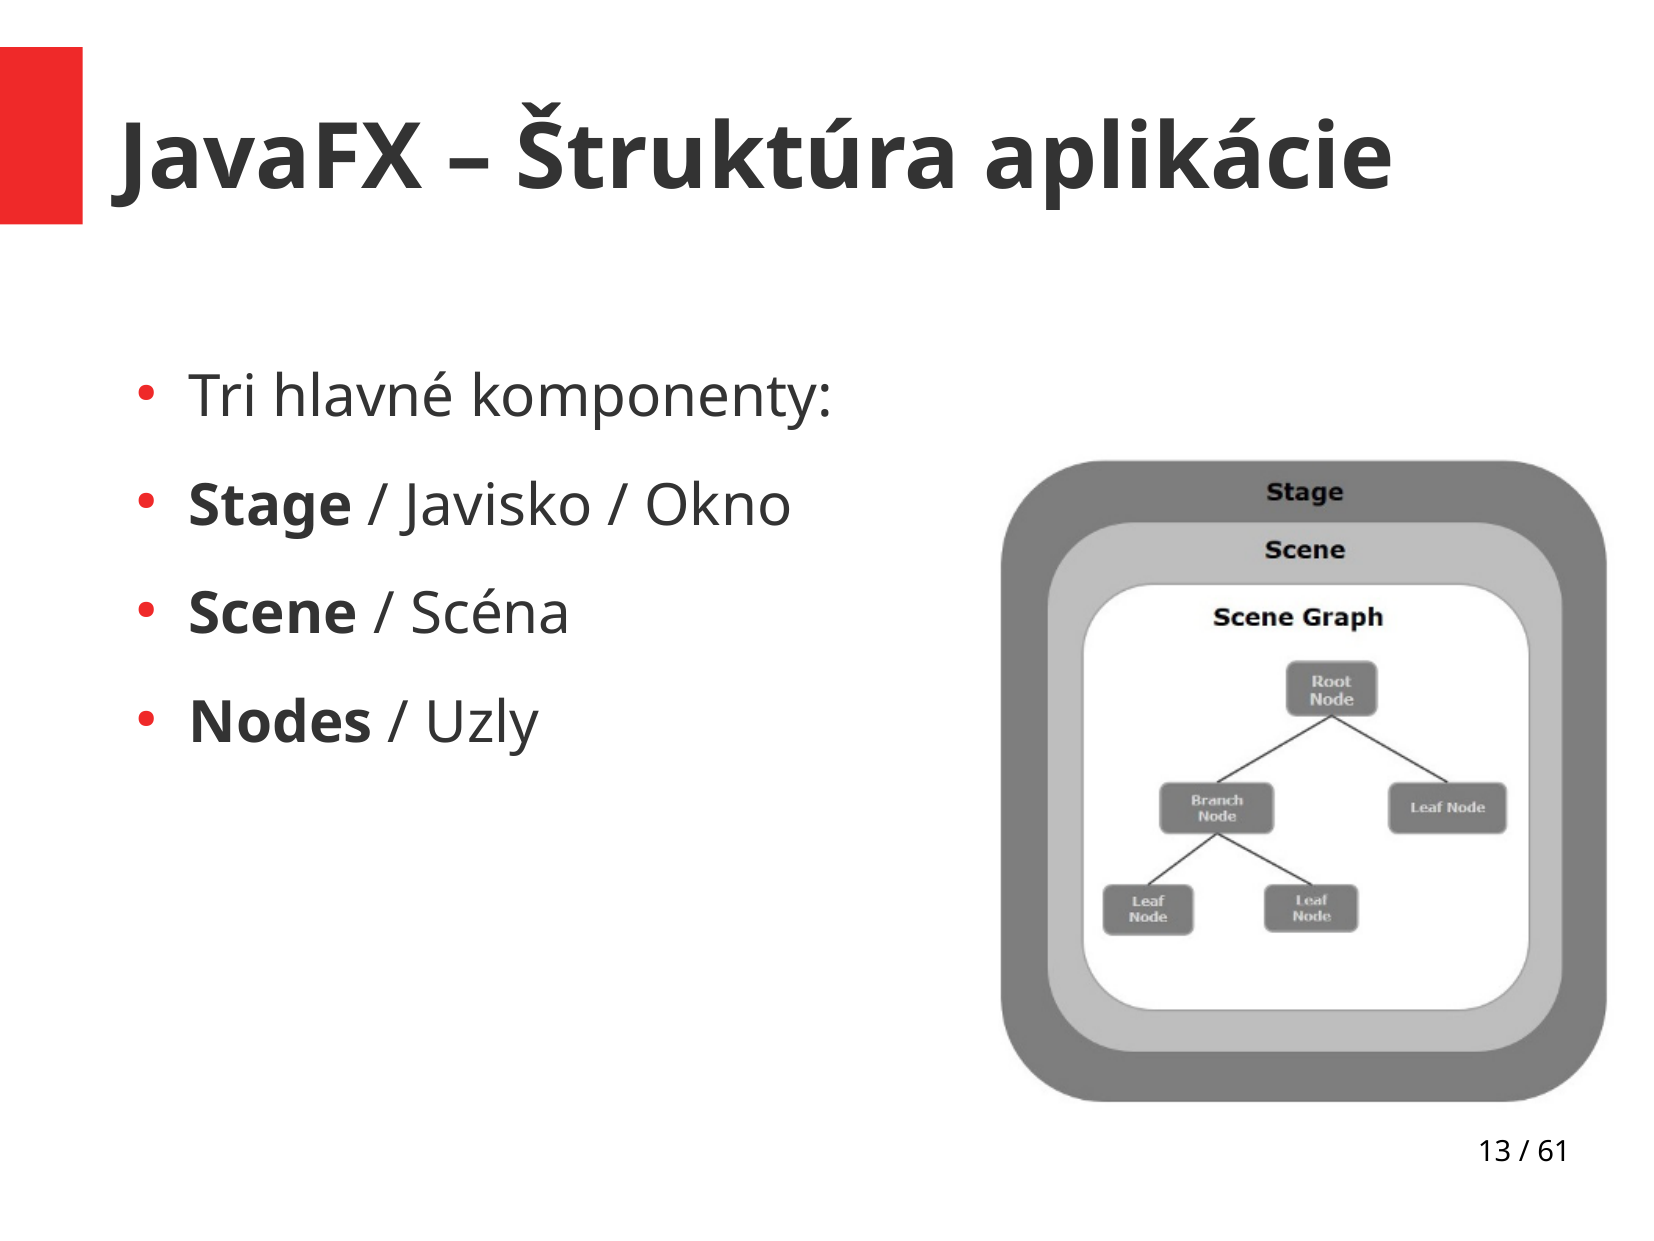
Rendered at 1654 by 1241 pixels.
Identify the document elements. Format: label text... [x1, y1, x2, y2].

picture [998, 449, 1615, 1110]
list Tri hlavné komponenty: Stage / Javisko / Okno Scene / Scéna Nodes / Uzly [118, 354, 1536, 1074]
title JavaFX – Štruktúra aplikácie [118, 45, 1571, 260]
